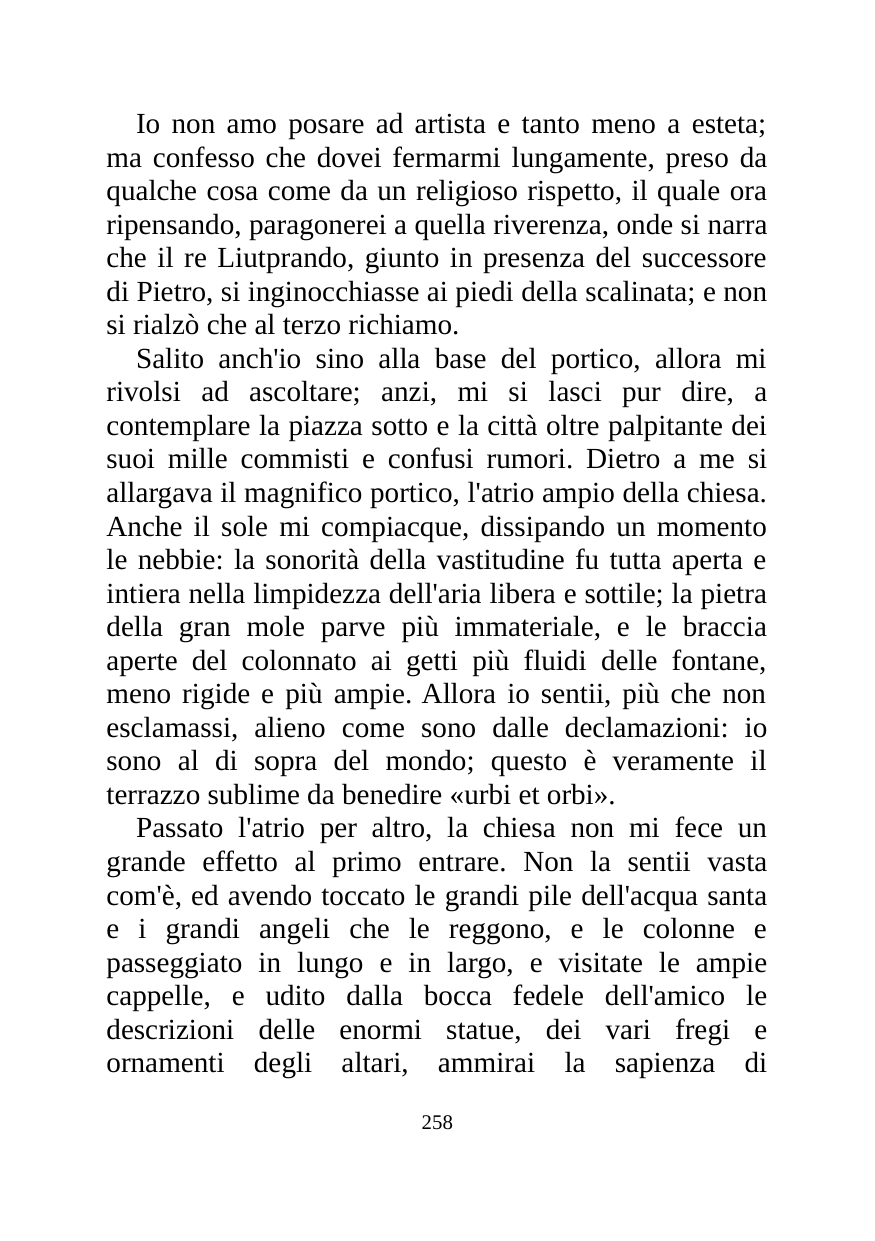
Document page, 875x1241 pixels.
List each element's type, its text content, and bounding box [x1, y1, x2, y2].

text Io non amo posare ad artista e tanto meno a esteta; ma confesso che dovei fermarmi lungamente, preso da qualche cosa come da un religioso rispetto, il quale ora ripensando, paragonerei a quella riverenza, onde si narra che il re Liutprando, giunto in presenza del successore di Pietro, si inginocchiasse ai piedi della scalinata; e non si rialzò che al terzo richiamo. [106, 106, 768, 341]
text Passato l'atrio per altro, la chiesa non mi fece un grande effetto al primo entrare. Non la sentii vasta com'è, ed avendo toccato le grandi pile dell'acqua santa e i grandi angeli che le reggono, e le colonne e passeggiato in lungo e in largo, e visitate le ampie cappelle, e udito dalla bocca fedele dell'amico le descrizioni delle enormi statue, dei vari fregi e ornamenti degli altari, ammirai la sapienza di [106, 811, 768, 1079]
text Salito anch'io sino alla base del portico, allora mi rivolsi ad ascoltare; anzi, mi si lasci pur dire, a contemplare la piazza sotto e la città oltre palpitante dei suoi mille commisti e confusi rumori. Dietro a me si allargava il magnifico portico, l'atrio ampio della chiesa. Anche il sole mi compiacque, dissipando un momento le nebbie: la sonorità della vastitudine fu tutta aperta e intiera nella limpidezza dell'aria libera e sottile; la pietra della gran mole parve più immateriale, e le braccia aperte del colonnato ai getti più fluidi delle fontane, meno rigide e più ampie. Allora io sentii, più che non esclamassi, alieno come sono dalle declamazioni: io sono al di sopra del mondo; questo è veramente il terrazzo sublime da benedire «urbi et orbi». [106, 341, 768, 811]
